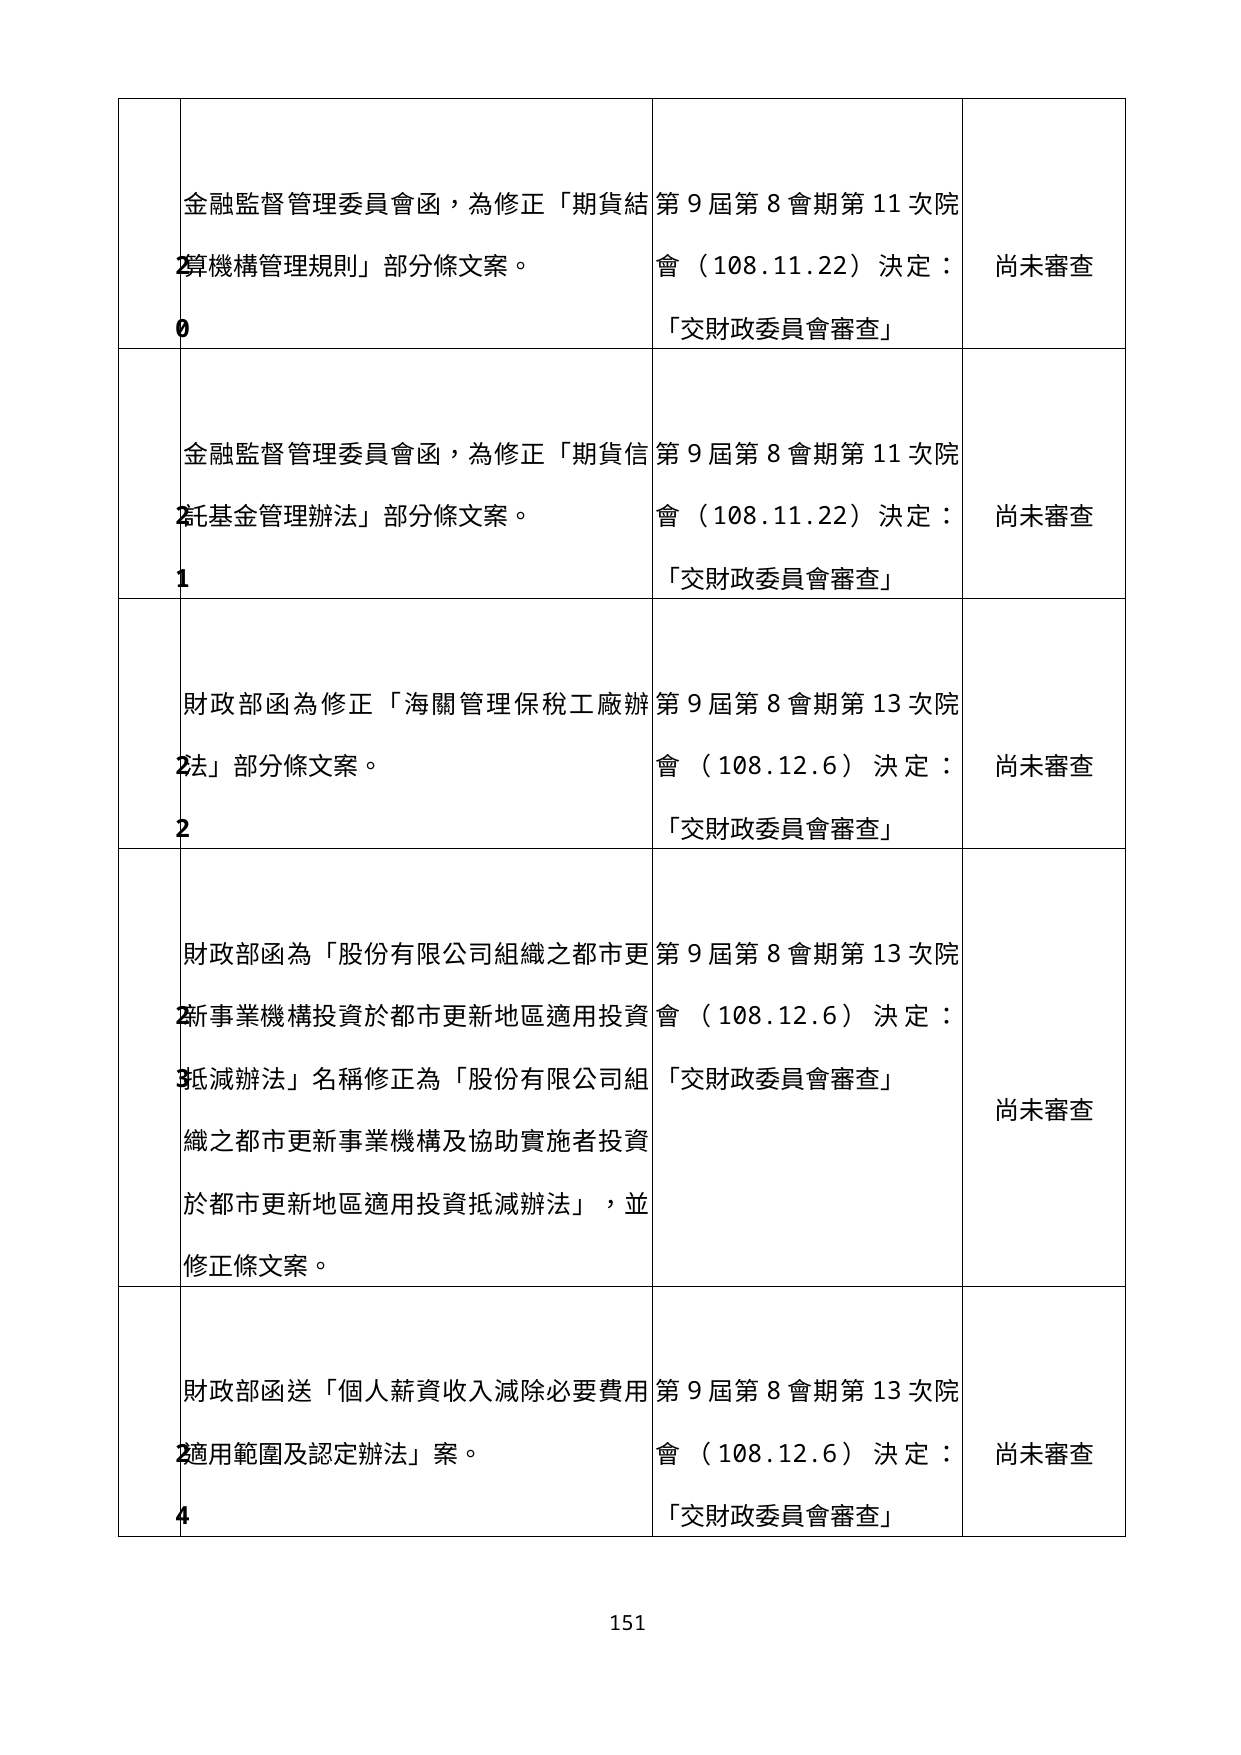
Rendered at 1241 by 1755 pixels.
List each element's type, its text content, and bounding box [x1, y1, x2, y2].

table_cell 尚未審查 [963, 849, 1125, 1286]
table_cell 第9屆第8會期第11次院會（108.11.22）決定：「交財政委員會審查」 [653, 99, 962, 348]
table_cell 金融監督管理委員會函，為修正「期貨結算機構管理規則」部分條文案。 [181, 99, 652, 348]
table_cell 第9屆第8會期第11次院會（108.11.22）決定：「交財政委員會審查」 [653, 349, 962, 598]
table_cell 尚未審查 [963, 1287, 1125, 1536]
table_cell 金融監督管理委員會函，為修正「期貨信託基金管理辦法」部分條文案。 [181, 349, 652, 598]
table_cell [119, 1287, 180, 1536]
table_cell [119, 349, 180, 598]
table_cell 第9屆第8會期第13次院會（108.12.6）決定：「交財政委員會審查」 [653, 599, 962, 848]
table_cell [119, 99, 180, 348]
table_cell 尚未審查 [963, 99, 1125, 348]
table_cell [119, 849, 180, 1286]
table_cell 財政部函為「股份有限公司組織之都市更新事業機構投資於都市更新地區適用投資抵減辦法」名稱修正為「股份有限公司組織之都市更新事業機構及協助實施者投資於都市更新地區適用投資抵減辦法」，並修正條文案。 [181, 849, 652, 1286]
table_cell 第9屆第8會期第13次院會（108.12.6）決定：「交財政委員會審查」 [653, 849, 962, 1286]
table_cell 尚未審查 [963, 599, 1125, 848]
table_cell 尚未審查 [963, 349, 1125, 598]
table_cell 財政部函為修正「海關管理保稅工廠辦法」部分條文案。 [181, 599, 652, 848]
table_cell 財政部函送「個人薪資收入減除必要費用適用範圍及認定辦法」案。 [181, 1287, 652, 1536]
table_cell 第9屆第8會期第13次院會（108.12.6）決定：「交財政委員會審查」 [653, 1287, 962, 1536]
table_cell [119, 599, 180, 848]
